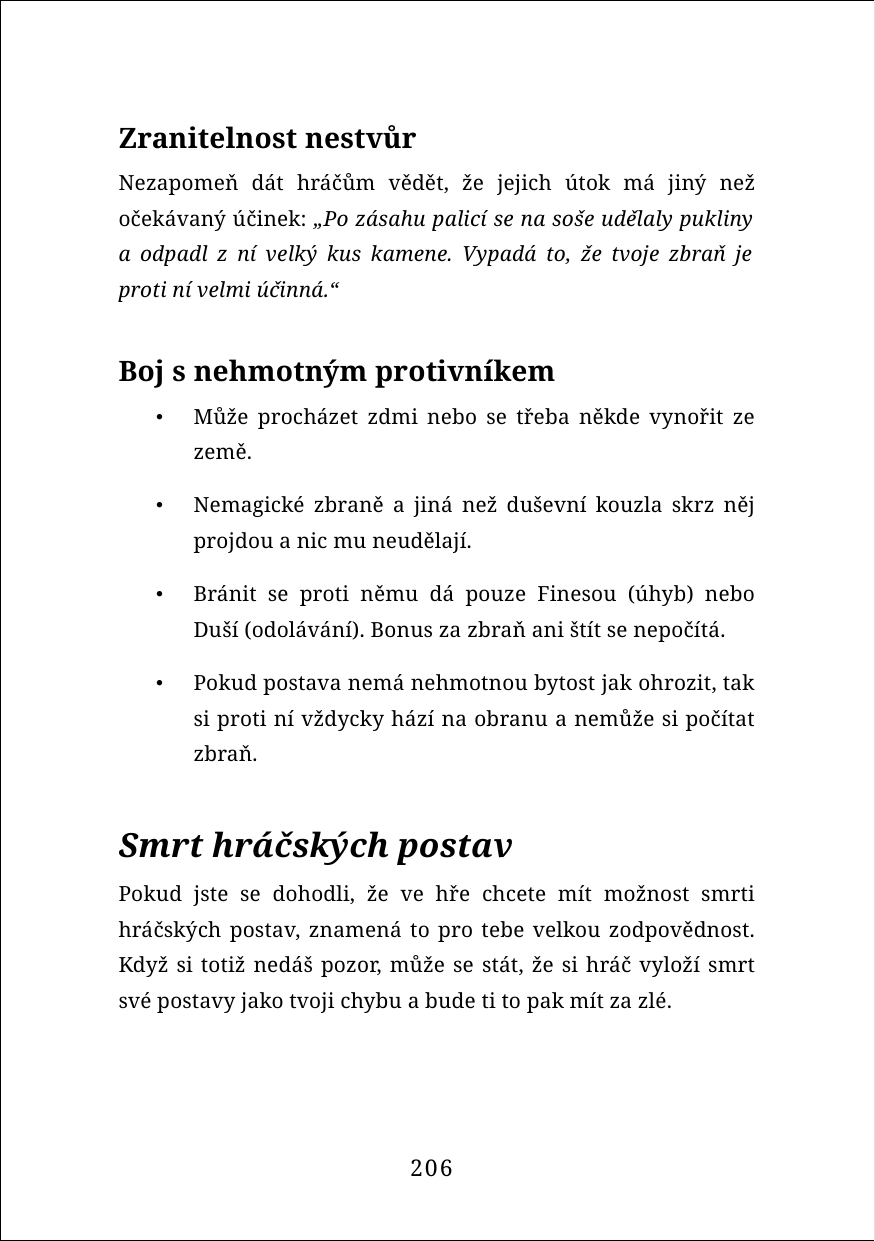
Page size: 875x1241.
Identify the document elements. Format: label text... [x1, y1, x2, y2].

text Pokud jste se dohodli, že ve hře chcete mít možnost smrti hráčských postav, znamená to pro tebe velkou zodpovědnost. Když si totiž nedáš pozor, může se stát, že si hráč vyloží smrt své postavy jako tvoji chybu a bude ti to pak mít za zlé. [118, 879, 756, 1014]
subtitle Smrt hráčských postav [118, 822, 756, 867]
list Bránit se proti němu dá pouze Finesou (úhyb) nebo Duší (odolávání). Bonus za zbraň ani štít se nepočítá. [156, 579, 756, 643]
list Může procházet zdmi nebo se třeba někde vynořit ze země. [156, 402, 756, 466]
list Nemagické zbraně a jiná než duševní kouzla skrz něj projdou a nic mu neudělají. [156, 491, 756, 554]
subtitle Zranitelnost nestvůr [118, 118, 756, 157]
subtitle Boj s nehmotným protivníkem [118, 352, 756, 390]
list Pokud postava nemá nehmotnou bytost jak ohrozit, tak si proti ní vždycky hází na obranu a nemůže si počítat zbraň. [156, 668, 756, 768]
text Nezapomeň dát hráčům vědět, že jejich útok má jiný než očekávaný účinek: „Po zásahu palicí se na soše udělaly pukliny a odpadl z ní velký kus kamene. Vypadá to, že tvoje zbraň je proti ní velmi účinná.“ [118, 168, 756, 303]
